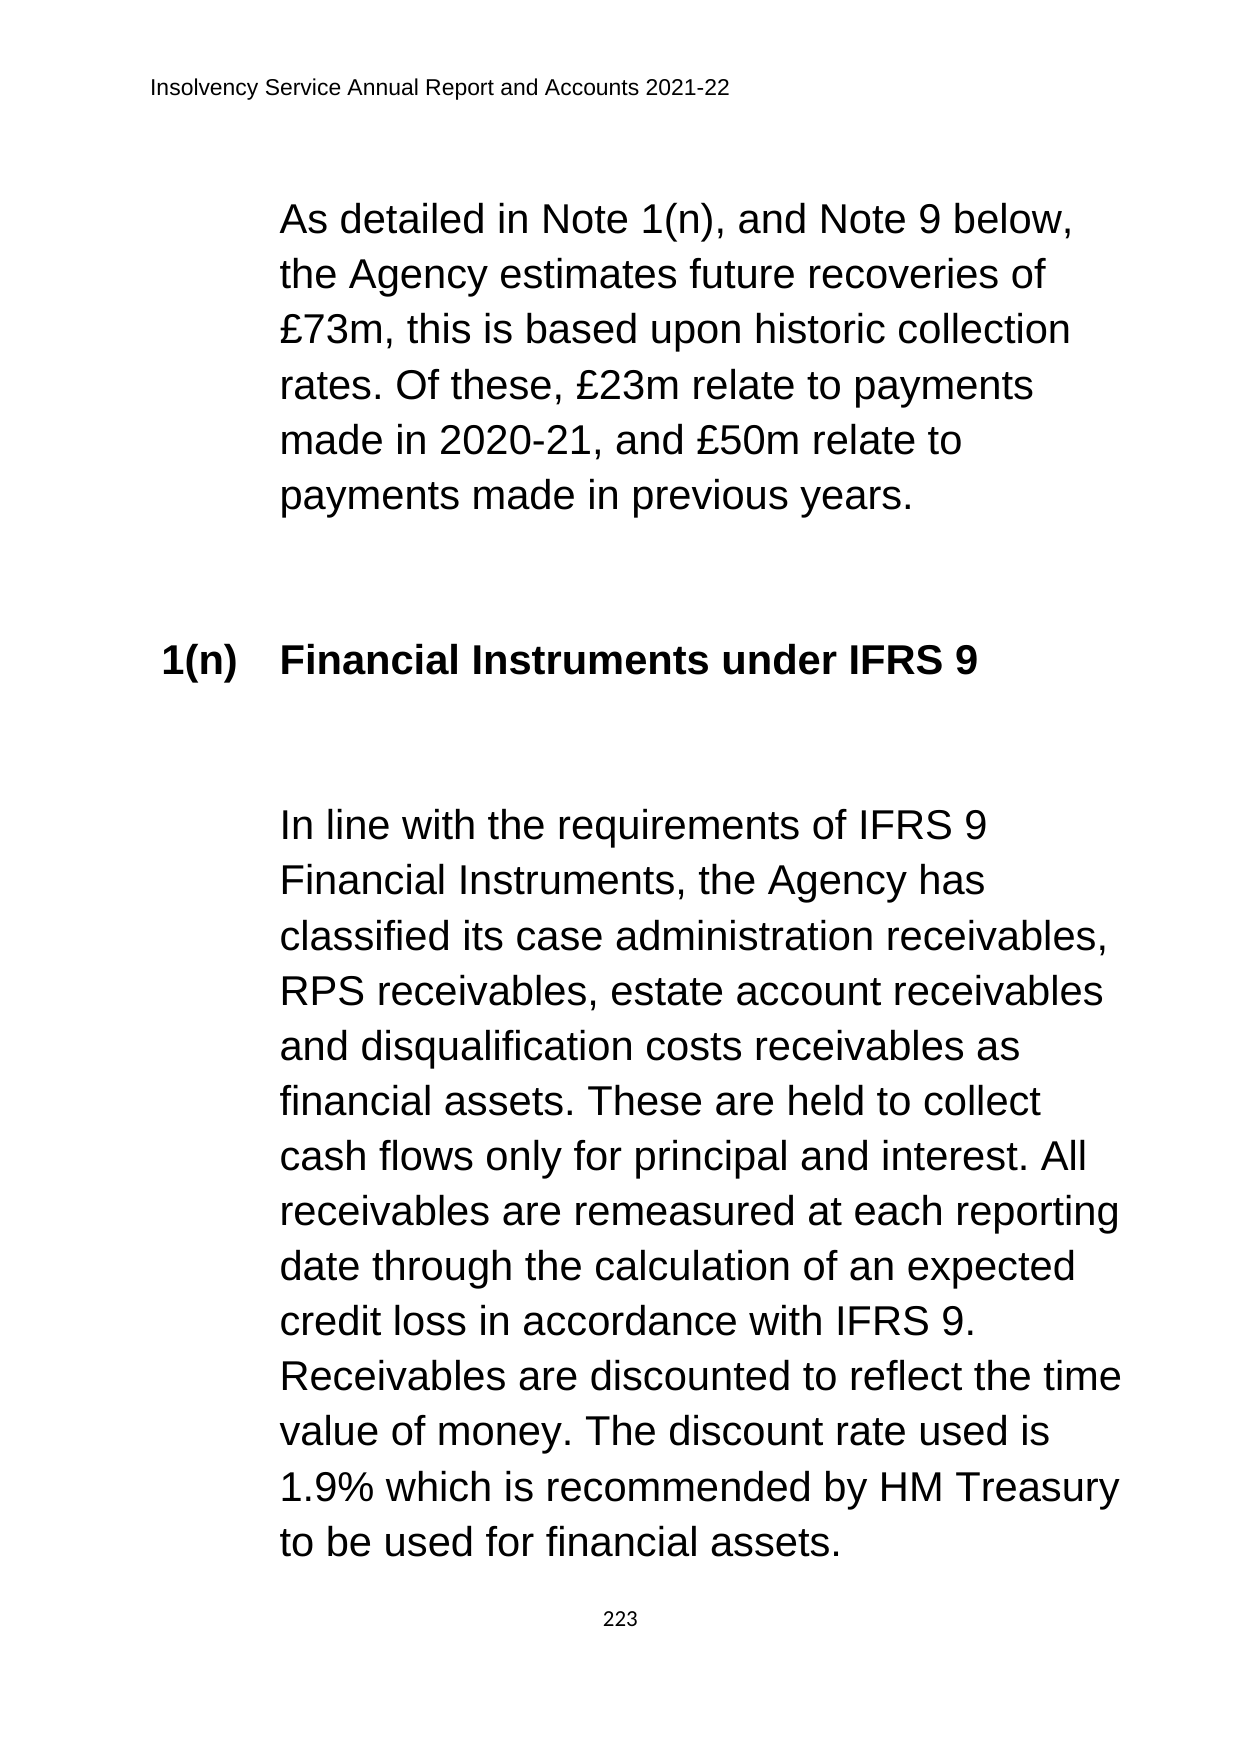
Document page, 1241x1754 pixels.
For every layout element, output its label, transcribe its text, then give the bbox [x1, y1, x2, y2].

table_cell In line with the requirements of IFRS 9 Financial Instruments, the Agency has classified its case administration receivables, RPS receivables, estate account receivables and disqualification costs receivables as financial assets. These are held to collect cash flows only for principal and interest. All receivables are remeasured at each reporting date through the calculation of an expected credit loss in accordance with IFRS 9. Receivables are discounted to reflect the time value of money. The discount rate used is 1.9% which is recommended by HM Treasury to be used for financial assets. [268, 801, 1147, 1572]
table_cell [150, 801, 268, 1572]
table_header As detailed in Note 1(n), and Note 9 below, the Agency estimates future recoveries of £73m, this is based upon historic collection rates. Of these, £23m relate to payments made in 2020-21, and £50m relate to payments made in previous years. [268, 195, 1147, 635]
table_cell 1(n) [150, 635, 268, 801]
table_header [150, 195, 268, 635]
table_cell Financial Instruments under IFRS 9 [268, 635, 1147, 801]
